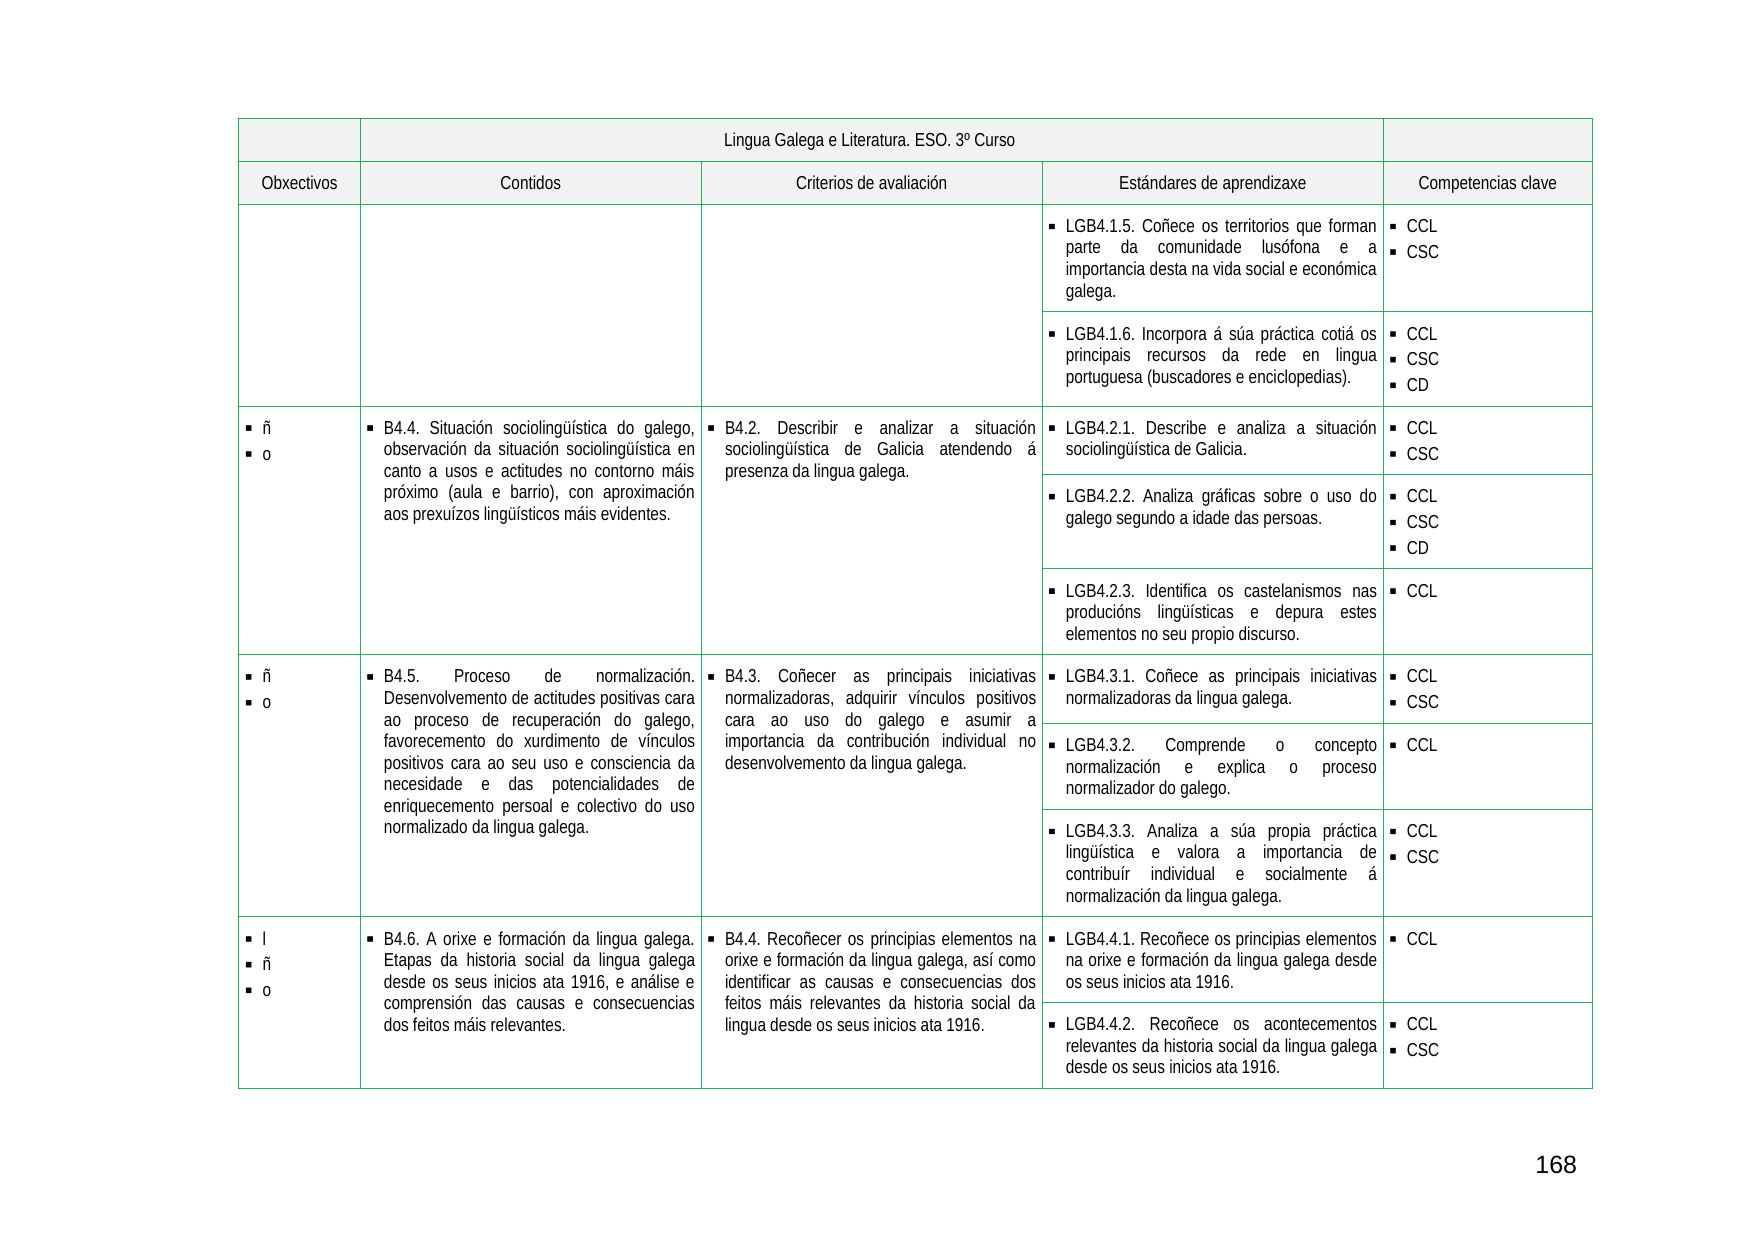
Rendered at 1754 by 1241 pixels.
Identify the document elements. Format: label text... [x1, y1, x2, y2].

table_cell CCL [1384, 724, 1592, 809]
table_cell ñ o [239, 655, 360, 916]
table_cell Criterios de avaliación [702, 162, 1042, 204]
table_cell CCL CSC [1384, 1003, 1592, 1088]
table_cell Obxectivos [239, 162, 360, 204]
table_cell LGB4.4.2. Recoñece os acontecementos relevantes da historia social da lingua galega desde os seus inicios ata 1916. [1043, 1003, 1383, 1088]
table_header [239, 119, 360, 161]
table_cell B4.2. Describir e analizar a situación sociolingüística de Galicia atendendo á presenza da lingua galega. [702, 407, 1042, 654]
table_cell LGB4.4.1. Recoñece os principias elementos na orixe e formación da lingua galega desde os seus inicios ata 1916. [1043, 917, 1383, 1002]
table_cell Competencias clave [1384, 162, 1592, 204]
table_cell Estándares de aprendizaxe [1043, 162, 1383, 204]
table_cell CCL CSC CD [1384, 312, 1592, 406]
table_cell CCL CSC [1384, 205, 1592, 311]
table_cell CCL CSC [1384, 810, 1592, 916]
table_header [1384, 119, 1592, 161]
table_cell LGB4.3.3. Analiza a súa propia práctica lingüística e valora a importancia de contribuír individual e socialmente á normalización da lingua galega. [1043, 810, 1383, 916]
table_cell LGB4.2.3. Identifica os castelanismos nas producións lingüísticas e depura estes elementos no seu propio discurso. [1043, 569, 1383, 654]
table_cell [361, 205, 701, 406]
table_cell ñ o [239, 407, 360, 654]
table_cell [239, 205, 360, 406]
table_cell [702, 205, 1042, 406]
table_cell LGB4.3.1. Coñece as principais iniciativas normalizadoras da lingua galega. [1043, 655, 1383, 723]
table_cell LGB4.2.2. Analiza gráficas sobre o uso do galego segundo a idade das persoas. [1043, 475, 1383, 568]
table_cell CCL CSC [1384, 655, 1592, 723]
table_cell LGB4.1.5. Coñece os territorios que forman parte da comunidade lusófona e a importancia desta na vida social e económica galega. [1043, 205, 1383, 311]
table_cell B4.5. Proceso de normalización. Desenvolvemento de actitudes positivas cara ao proceso de recuperación do galego, favorecemento do xurdimento de vínculos positivos cara ao seu uso e consciencia da necesidade e das potencialidades de enriquecemento persoal e colectivo do uso normalizado da lingua galega. [361, 655, 701, 916]
table_cell LGB4.3.2. Comprende o concepto normalización e explica o proceso normalizador do galego. [1043, 724, 1383, 809]
table_cell LGB4.2.1. Describe e analiza a situación sociolingüística de Galicia. [1043, 407, 1383, 474]
table_cell CCL [1384, 569, 1592, 654]
table_cell CCL CSC CD [1384, 475, 1592, 568]
table_cell l ñ o [239, 917, 360, 1088]
table_cell CCL CSC [1384, 407, 1592, 474]
table_cell B4.6. A orixe e formación da lingua galega. Etapas da historia social da lingua galega desde os seus inicios ata 1916, e análise e comprensión das causas e consecuencias dos feitos máis relevantes. [361, 917, 701, 1088]
table_header Lingua Galega e Literatura. ESO. 3º Curso [361, 119, 1383, 161]
table_cell B4.4. Recoñecer os principias elementos na orixe e formación da lingua galega, así como identificar as causas e consecuencias dos feitos máis relevantes da historia social da lingua desde os seus inicios ata 1916. [702, 917, 1042, 1088]
table_cell B4.4. Situación sociolingüística do galego, observación da situación sociolingüística en canto a usos e actitudes no contorno máis próximo (aula e barrio), con aproximación aos prexuízos lingüísticos máis evidentes. [361, 407, 701, 654]
table_cell Contidos [361, 162, 701, 204]
table_cell B4.3. Coñecer as principais iniciativas normalizadoras, adquirir vínculos positivos cara ao uso do galego e asumir a importancia da contribución individual no desenvolvemento da lingua galega. [702, 655, 1042, 916]
table_cell CCL [1384, 917, 1592, 1002]
table_cell LGB4.1.6. Incorpora á súa práctica cotiá os principais recursos da rede en lingua portuguesa (buscadores e enciclopedias). [1043, 312, 1383, 406]
